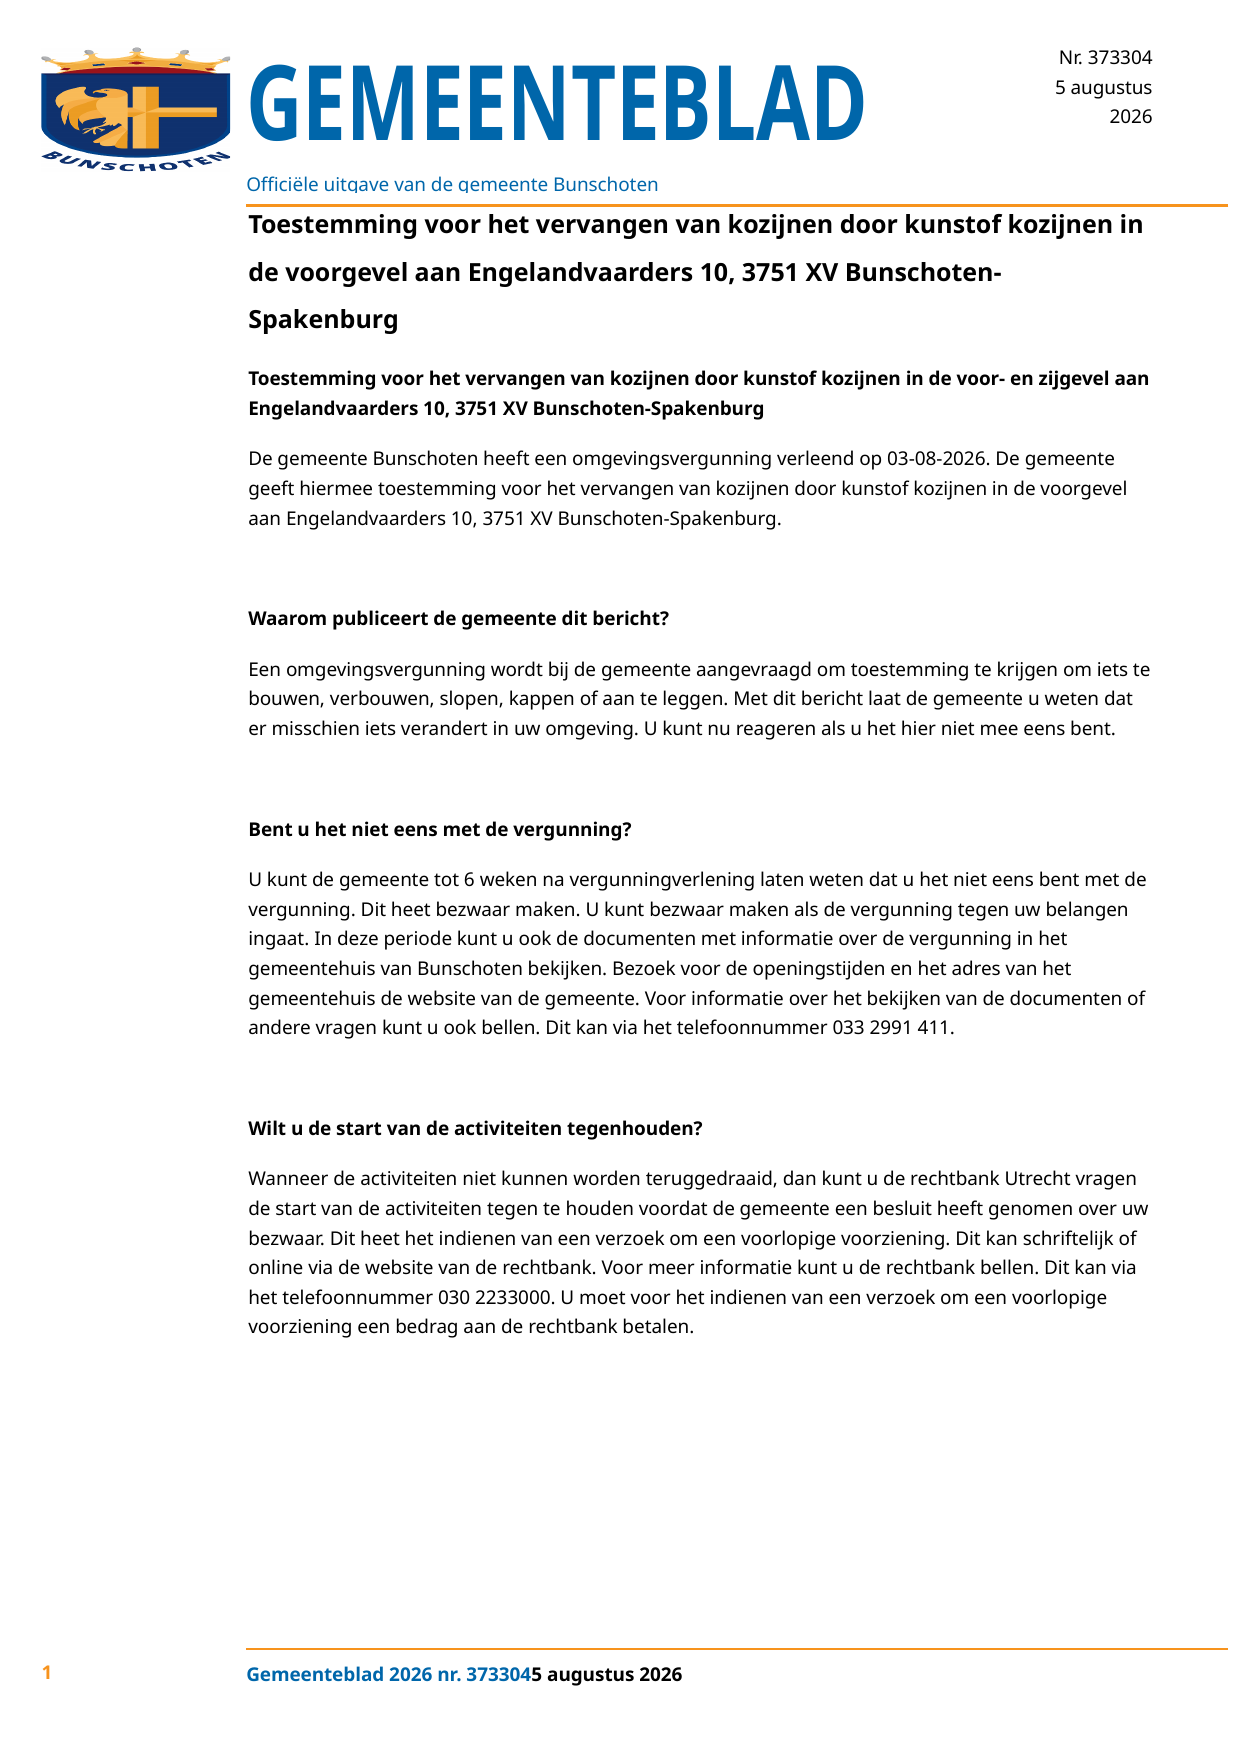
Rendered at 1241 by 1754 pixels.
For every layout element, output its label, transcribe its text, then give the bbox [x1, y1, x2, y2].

text Toestemming voor het vervangen van kozijnen door kunstof kozijnen in de voor- en zijgevel aan Engelandvaarders 10, 3751 XV Bunschoten-Spakenburg [248, 366, 1152, 421]
text Waarom publiceert de gemeente dit bericht? [248, 606, 1152, 631]
text Toestemming voor het vervangen van kozijnen door kunstof kozijnen in de voorgevel aan Engelandvaarders 10, 3751 XV Bunschoten-Spakenburg [248, 207, 1152, 336]
text De gemeente Bunschoten heeft een omgevingsvergunning verleend op 03-08-2026. De gemeente geeft hiermee toestemming voor het vervangen van kozijnen door kunstof kozijnen in de voorgevel aan Engelandvaarders 10, 3751 XV Bunschoten-Spakenburg. [248, 446, 1152, 530]
picture [41, 47, 231, 172]
text Een omgevingsvergunning wordt bij de gemeente aangevraagd om toestemming te krijgen om iets te bouwen, verbouwen, slopen, kappen of aan te leggen. Met dit bericht laat de gemeente u weten dat er misschien iets verandert in uw omgeving. U kunt nu reageren als u het hier niet mee eens bent. [248, 656, 1152, 741]
text Bent u het niet eens met de vergunning? [248, 816, 1152, 842]
text Wilt u de start van de activiteiten tegenhouden? [248, 1115, 1152, 1141]
text U kunt de gemeente tot 6 weken na vergunningverlening laten weten dat u het niet eens bent met de vergunning. Dit heet bezwaar maken. U kunt bezwaar maken als de vergunning tegen uw belangen ingaat. In deze periode kunt u ook de documenten met informatie over de vergunning in het gemeentehuis van Bunschoten bekijken. Bezoek voor de openingstijden en het adres van het gemeentehuis de website van de gemeente. Voor informatie over het bekijken van de documenten of andere vragen kunt u ook bellen. Dit kan via het telefoonnummer 033 2991 411. [248, 866, 1152, 1040]
text Wanneer de activiteiten niet kunnen worden teruggedraaid, dan kunt u de rechtbank Utrecht vragen de start van de activiteiten tegen te houden voordat de gemeente een besluit heeft genomen over uw bezwaar. Dit heet het indienen van een verzoek om een voorlopige voorziening. Dit kan schriftelijk of online via de website van de rechtbank. Voor meer informatie kunt u de rechtbank bellen. Dit kan via het telefoonnummer 030 2233000. U moet voor het indienen van een verzoek om een voorlopige voorziening een bedrag aan de rechtbank betalen. [248, 1166, 1152, 1339]
